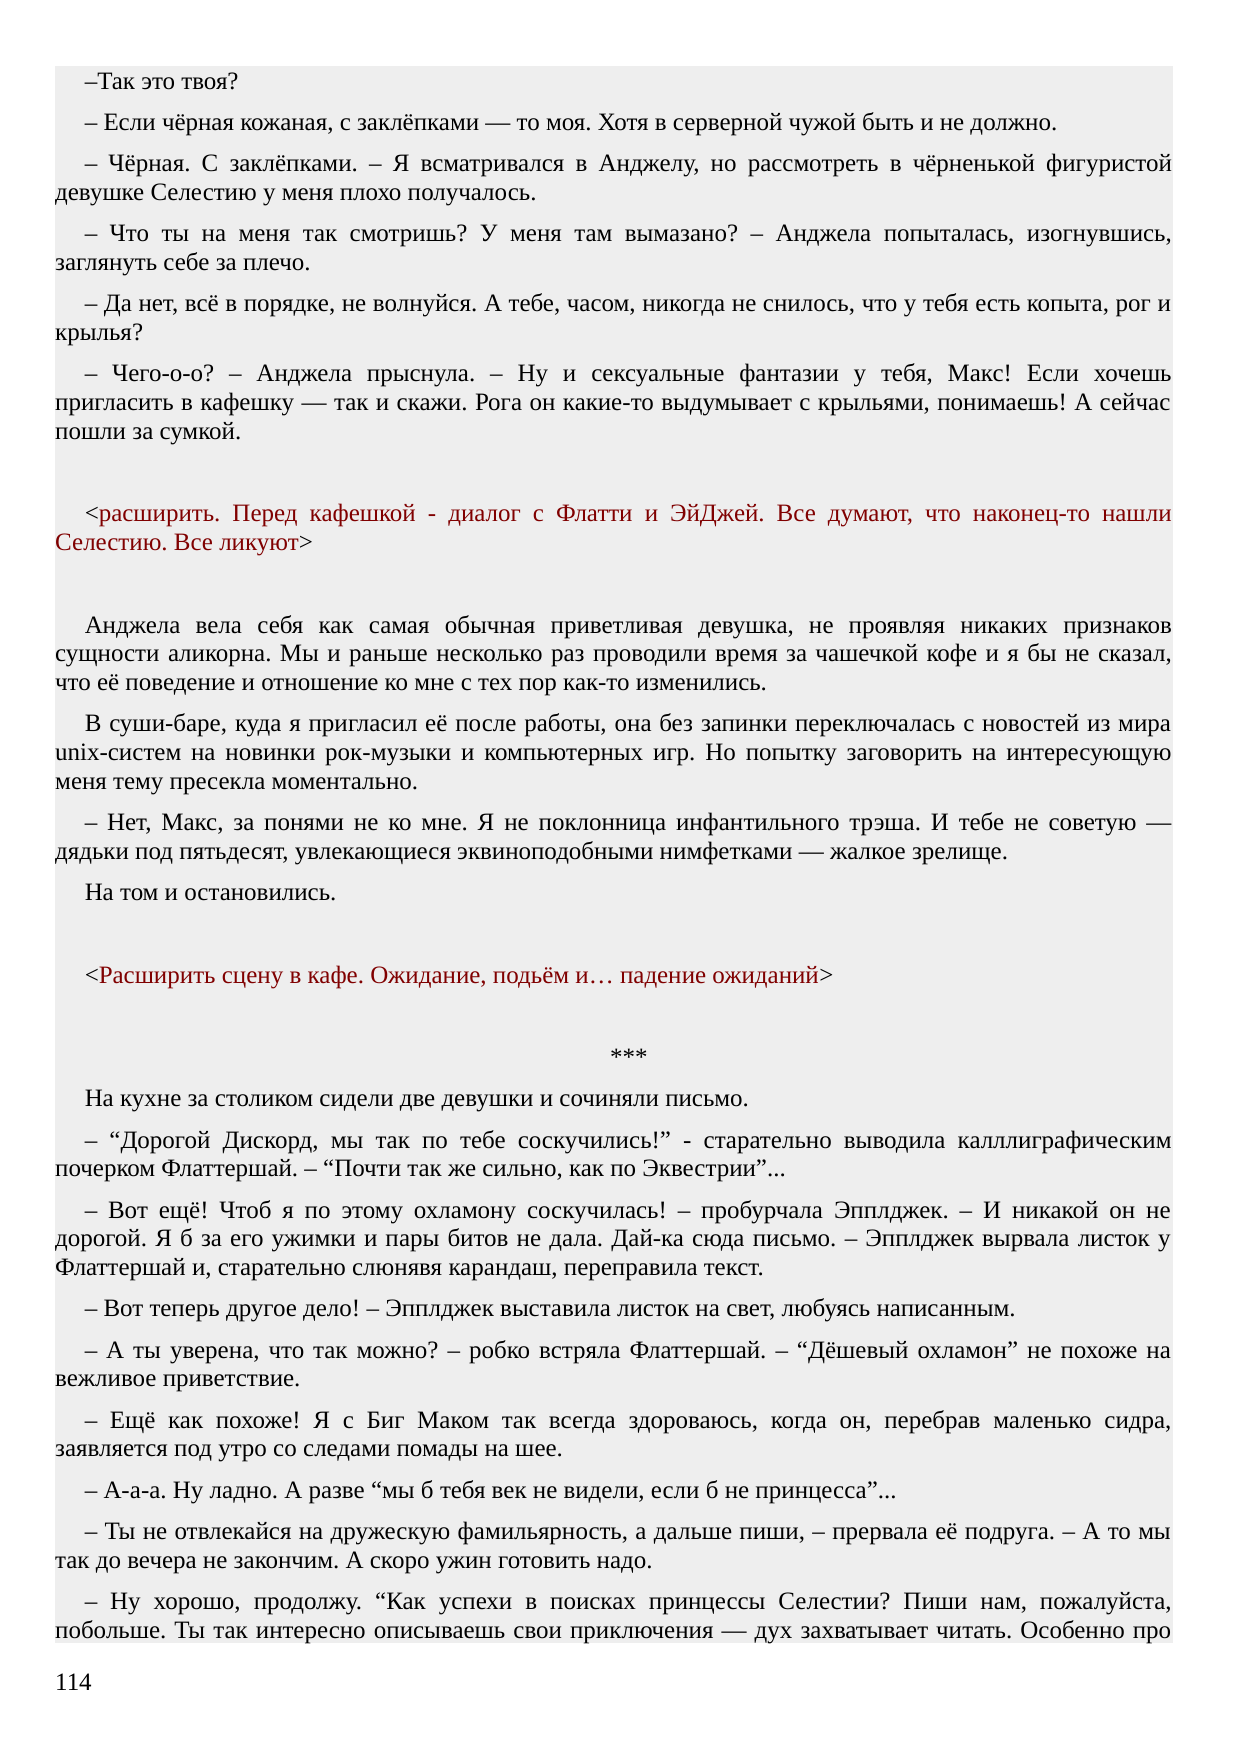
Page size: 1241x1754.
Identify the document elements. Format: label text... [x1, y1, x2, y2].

text –Так это твоя? [55, 66, 1173, 95]
text <Расширить сцену в кафе. Ожидание, подьём и… падение ожиданий> [55, 960, 1173, 988]
text – Ну хорошо, продолжу. “Как успехи в поисках принцессы Селестии? Пиши нам, пожалуйста, побольше. Ты так интересно описываешь свои приключения — дух захватывает читать. Особенно про [55, 1586, 1173, 1643]
text – Ещё как похоже! Я с Биг Маком так всегда здороваюсь, когда он, перебрав маленько сидра, заявляется под утро со следами помады на шее. [55, 1405, 1173, 1462]
text – Что ты на меня так смотришь? У меня там вымазано? – Анджела попыталась, изогнувшись, заглянуть себе за плечо. [55, 218, 1173, 276]
text *** [55, 1042, 1173, 1071]
text – А-а-а. Ну ладно. А разве “мы б тебя век не видели, если б не принцесса”... [55, 1475, 1173, 1503]
text – Ты не отвлекайся на дружескую фамильярность, а дальше пиши, – прервала её подруга. – А то мы так до вечера не закончим. А скоро ужин готовить надо. [55, 1516, 1173, 1573]
text – Да нет, всё в порядке, не волнуйся. А тебе, часом, никогда не снилось, что у тебя есть копыта, рог и крылья? [55, 288, 1173, 346]
text В суши-баре, куда я пригласил её после работы, она без запинки переключалась с новостей из мира unix-систем на новинки рок-музыки и компьютерных игр. Но попытку заговорить на интересующую меня тему пресекла моментально. [55, 708, 1173, 795]
text – Чего-о-о? – Анджела прыснула. – Ну и сексуальные фантазии у тебя, Макс! Если хочешь пригласить в кафешку — так и скажи. Рога он какие-то выдумывает с крыльями, понимаешь! А сейчас пошли за сумкой. [55, 358, 1173, 445]
text – “Дорогой Дискорд, мы так по тебе соскучились!” - старательно выводила калллиграфическим почерком Флаттершай. – “Почти так же сильно, как по Эквестрии”... [55, 1125, 1173, 1182]
text <расширить. Перед кафешкой - диалог с Флатти и ЭйДжей. Все думают, что наконец-то нашли Селестию. Все ликуют> [55, 498, 1173, 556]
text – Вот теперь другое дело! – Эпплджек выставила листок на свет, любуясь написанным. [55, 1293, 1173, 1322]
text – Вот ещё! Чтоб я по этому охламону соскучилась! – пробурчала Эпплджек. – И никакой он не дорогой. Я б за его ужимки и пары битов не дала. Дай-ка сюда письмо. – Эпплджек вырвала листок у Флаттершай и, старательно слюнявя карандаш, переправила текст. [55, 1195, 1173, 1281]
text – Нет, Макс, за понями не ко мне. Я не поклонница инфантильного трэша. И тебе не советую — дядьки под пятьдесят, увлекающиеся эквиноподобными нимфетками — жалкое зрелище. [55, 807, 1173, 865]
text Анджела вела себя как самая обычная приветливая девушка, не проявляя никаких признаков сущности аликорна. Мы и раньше несколько раз проводили время за чашечкой кофе и я бы не сказал, что её поведение и отношение ко мне с тех пор как-то изменились. [55, 610, 1173, 696]
text – Чёрная. С заклёпками. – Я всматривался в Анджелу, но рассмотреть в чёрненькой фигуристой девушке Селестию у меня плохо получалось. [55, 148, 1173, 206]
text На кухне за столиком сидели две девушки и сочиняли письмо. [55, 1083, 1173, 1112]
text – А ты уверена, что так можно? – робко встряла Флаттершай. – “Дёшевый охламон” не похоже на вежливое приветствие. [55, 1335, 1173, 1392]
text – Если чёрная кожаная, с заклёпками — то моя. Хотя в серверной чужой быть и не должно. [55, 107, 1173, 136]
text На том и остановились. [55, 877, 1173, 906]
